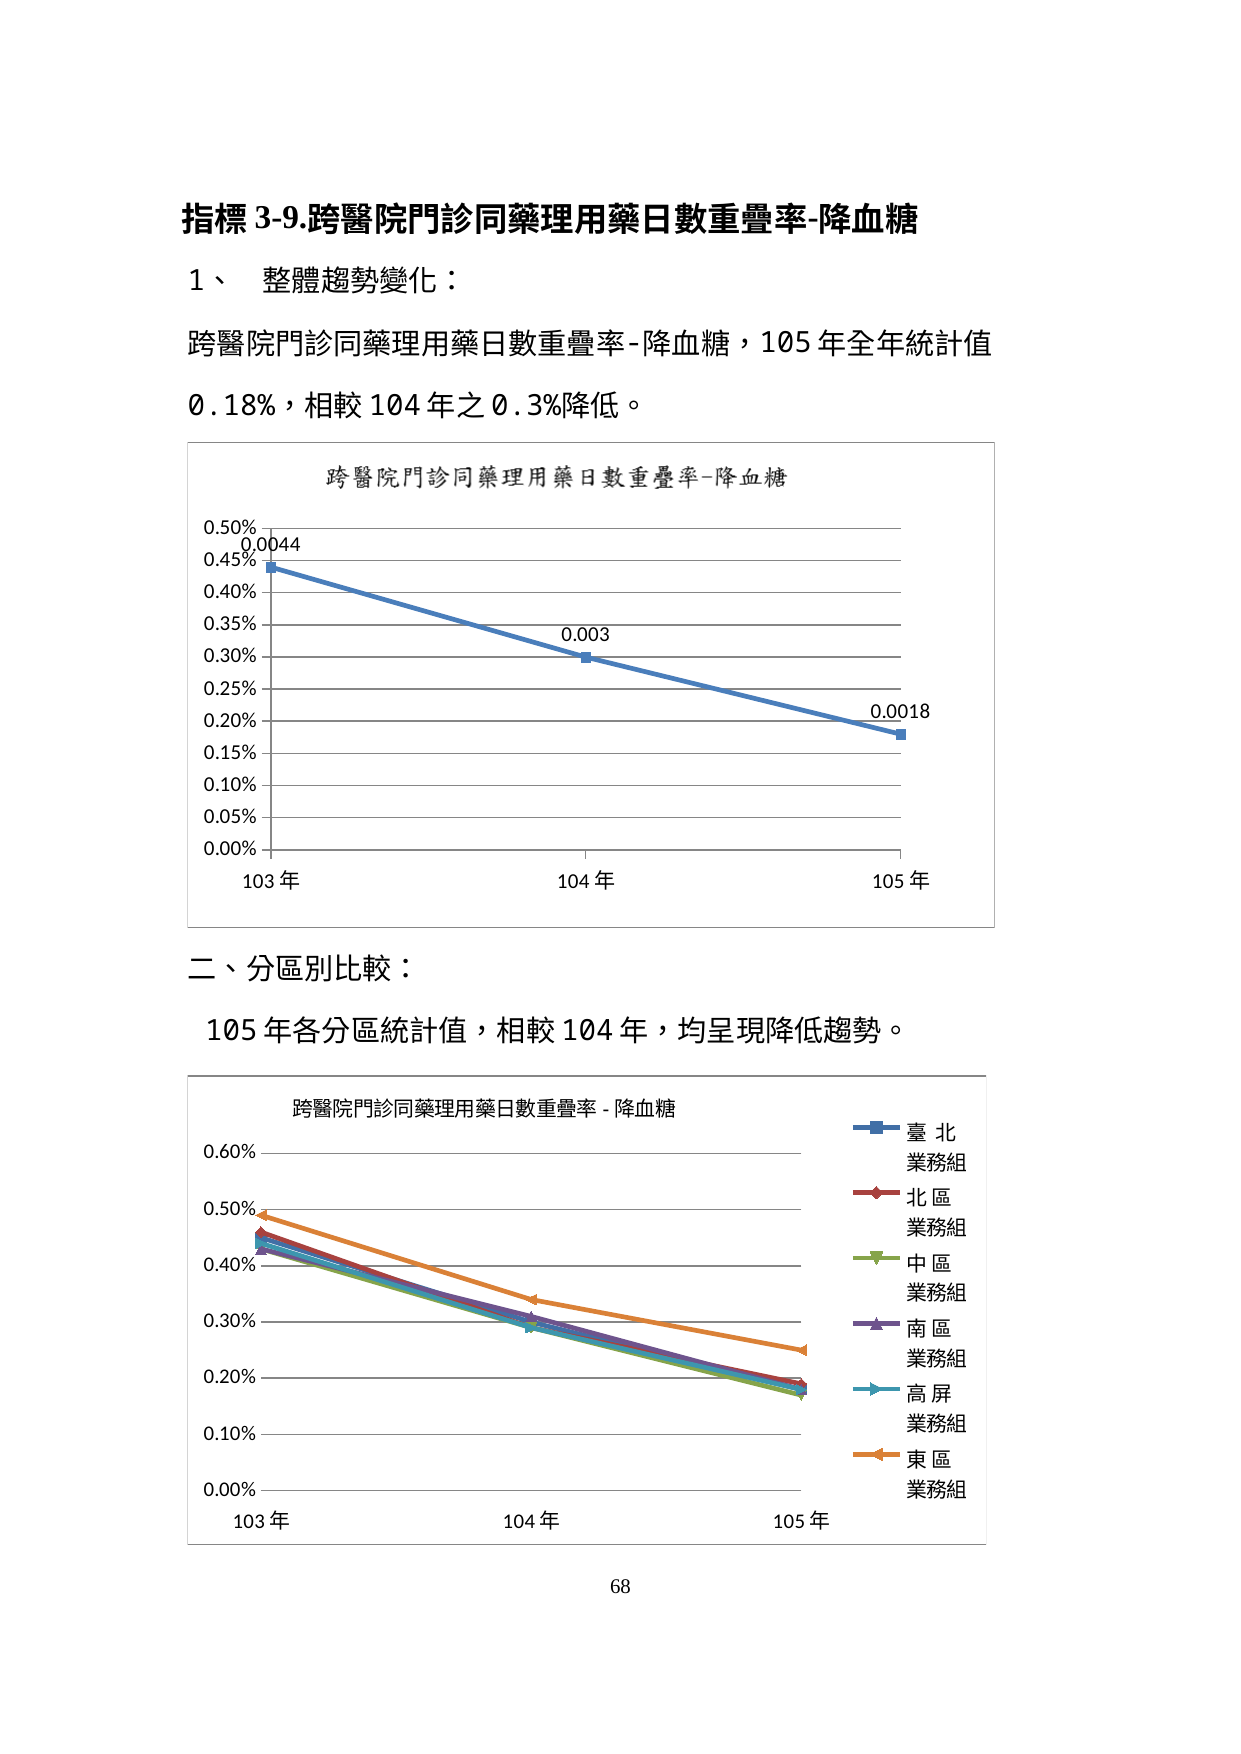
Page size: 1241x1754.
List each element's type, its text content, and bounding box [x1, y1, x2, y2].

text 105年各分區統計值，相較104年，均呈現降低趨勢。 [187, 987, 1053, 1050]
text 二、分區別比較： [187, 925, 1053, 987]
subtitle 指標3-9.跨醫院門診同藥理用藥日數重疊率-降血糖 [173, 175, 1059, 237]
text 跨醫院門診同藥理用藥日數重疊率-降血糖，105年全年統計值0.18%，相較104年之0.3%降低。 [187, 300, 1053, 425]
list 整體趨勢變化： [187, 237, 1053, 300]
